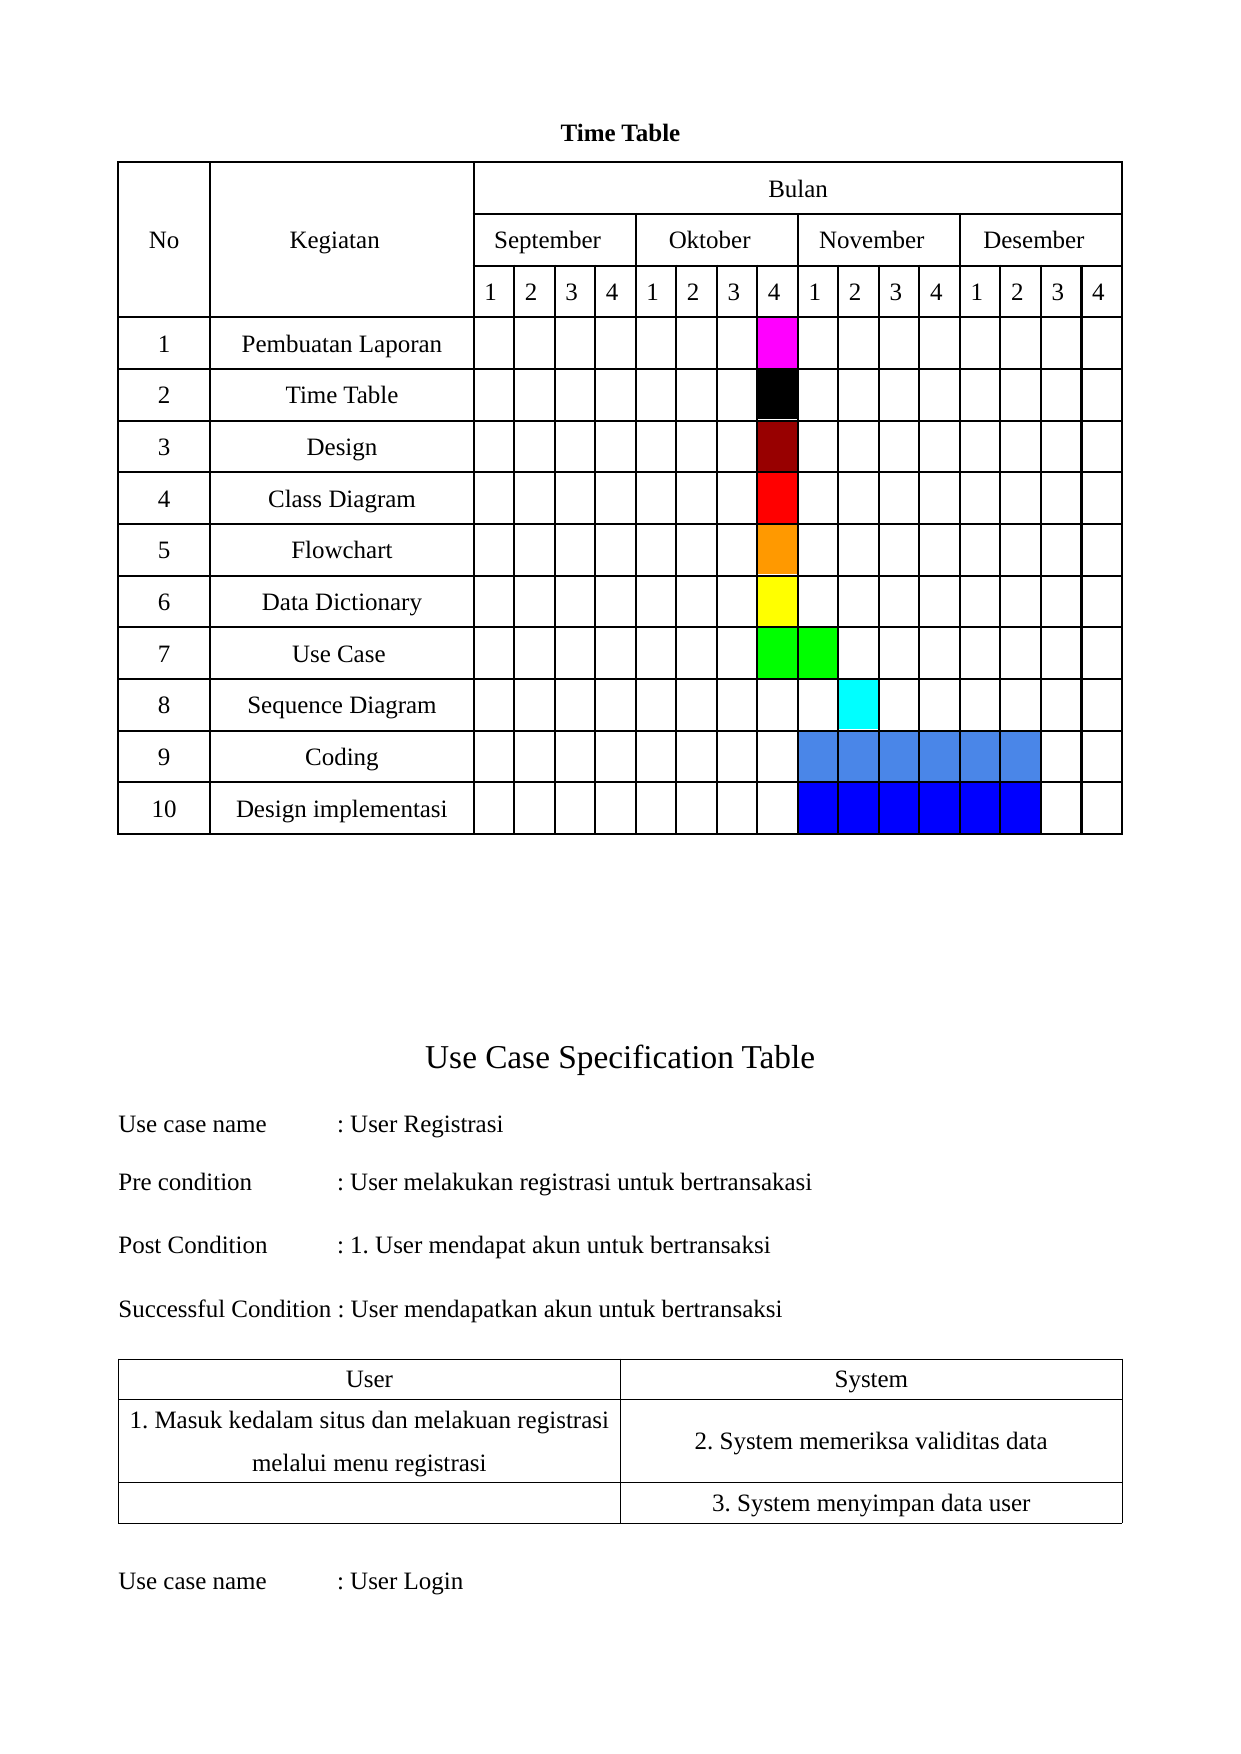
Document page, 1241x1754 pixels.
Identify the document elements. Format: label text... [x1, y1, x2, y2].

table_cell 7 [119, 628, 209, 678]
table_header Kegiatan [211, 163, 473, 316]
table_cell [475, 680, 513, 729]
table_cell [920, 732, 959, 781]
table_cell [799, 473, 837, 523]
table_cell [637, 525, 675, 574]
table_cell September [475, 215, 635, 264]
table_cell [920, 680, 959, 729]
table_header System [621, 1360, 1122, 1399]
table_cell 10 [119, 783, 209, 833]
table_cell [596, 577, 635, 626]
text Use case name : User Login [118, 1524, 1122, 1594]
table_cell 6 [119, 577, 209, 626]
table_cell [961, 628, 999, 678]
table_cell [475, 422, 513, 471]
table_cell Time Table [211, 370, 473, 419]
table_cell [1042, 577, 1080, 626]
table_cell 2 [677, 267, 716, 316]
table_cell [1042, 525, 1080, 574]
table_cell [556, 628, 594, 678]
table_cell [880, 473, 918, 523]
table_cell Design [211, 422, 473, 471]
table_cell [596, 680, 635, 729]
table_cell [839, 732, 878, 781]
text Use Case Specification Table [118, 1037, 1122, 1075]
table_cell [758, 628, 797, 678]
table_cell [920, 318, 959, 368]
table_cell [880, 370, 918, 419]
table_cell 3 [718, 267, 756, 316]
table_cell [677, 422, 716, 471]
table_cell [880, 525, 918, 574]
table_cell [961, 577, 999, 626]
table_cell [596, 370, 635, 419]
table_cell 2 [1001, 267, 1040, 316]
table_cell 1. Masuk kedalam situs dan melakuan registrasi melalui menu registrasi [119, 1400, 620, 1482]
table_cell [556, 318, 594, 368]
table_cell [799, 628, 837, 678]
table_cell [920, 422, 959, 471]
table_cell Use Case [211, 628, 473, 678]
table_cell [475, 732, 513, 781]
table_cell 1 [961, 267, 999, 316]
table_cell Flowchart [211, 525, 473, 574]
table_cell [556, 732, 594, 781]
table_cell November [799, 215, 959, 264]
table_cell [758, 422, 797, 471]
table_cell [515, 422, 554, 471]
table_cell 1 [475, 267, 513, 316]
table_cell [718, 422, 756, 471]
table_cell [839, 680, 878, 729]
table_cell [515, 577, 554, 626]
table_cell [920, 577, 959, 626]
text Time Table [118, 118, 1122, 147]
table_cell [880, 732, 918, 781]
table_cell [758, 732, 797, 781]
text Successful Condition : User mendapatkan akun untuk bertransaksi [118, 1294, 1122, 1323]
table_cell [515, 680, 554, 729]
table_cell [880, 577, 918, 626]
table_cell [1083, 473, 1121, 523]
table_cell [637, 783, 675, 833]
table_cell Design implementasi [211, 783, 473, 833]
table_cell [596, 422, 635, 471]
table_cell [119, 1483, 620, 1523]
table_cell [961, 422, 999, 471]
table_cell [475, 473, 513, 523]
table_cell [1001, 680, 1040, 729]
table_cell [677, 525, 716, 574]
table_cell [677, 473, 716, 523]
text Post Condition : 1. User mendapat akun untuk bertransaksi [118, 1231, 1122, 1259]
table_cell [515, 370, 554, 419]
table_cell 3. System menyimpan data user [621, 1483, 1122, 1523]
table_cell 2 [515, 267, 554, 316]
table_cell 9 [119, 732, 209, 781]
table_cell [637, 422, 675, 471]
table_cell [799, 783, 837, 833]
table_cell [515, 783, 554, 833]
table_cell [758, 318, 797, 368]
table_cell [1083, 525, 1121, 574]
table_cell [718, 318, 756, 368]
table_cell [515, 732, 554, 781]
table_cell [596, 525, 635, 574]
table_cell 5 [119, 525, 209, 574]
table_cell Oktober [637, 215, 797, 264]
table_cell [799, 732, 837, 781]
table_cell [718, 525, 756, 574]
table_cell [1001, 628, 1040, 678]
table_cell [596, 318, 635, 368]
table_cell [1083, 628, 1121, 678]
table_cell [1042, 680, 1080, 729]
table_cell [920, 525, 959, 574]
table_cell [1083, 318, 1121, 368]
table_cell 2 [119, 370, 209, 419]
table_cell [515, 525, 554, 574]
table_cell [961, 473, 999, 523]
table_cell [1042, 318, 1080, 368]
table_cell [920, 473, 959, 523]
table_cell [556, 370, 594, 419]
table_cell [677, 732, 716, 781]
table_cell [920, 783, 959, 833]
table_cell [1001, 422, 1040, 471]
table_cell 4 [1083, 267, 1121, 316]
table_cell [637, 473, 675, 523]
table_cell [799, 370, 837, 419]
table_cell [839, 783, 878, 833]
table_cell [1001, 318, 1040, 368]
table_cell Coding [211, 732, 473, 781]
table_cell [1083, 422, 1121, 471]
table_cell [758, 783, 797, 833]
table_cell [637, 680, 675, 729]
table_cell [961, 318, 999, 368]
table_cell [637, 732, 675, 781]
table_cell [961, 732, 999, 781]
table_cell [1042, 473, 1080, 523]
table_cell [961, 525, 999, 574]
table_cell 1 [637, 267, 675, 316]
table_cell Sequence Diagram [211, 680, 473, 729]
table_cell [677, 783, 716, 833]
table_header Bulan [475, 163, 1121, 213]
table_header No [119, 163, 209, 316]
table_cell [799, 318, 837, 368]
table_cell 8 [119, 680, 209, 729]
table_cell 3 [1042, 267, 1080, 316]
table_cell [515, 628, 554, 678]
table_cell [475, 525, 513, 574]
text Pre condition : User melakukan registrasi untuk bertransakasi [118, 1167, 1122, 1195]
table_cell [637, 577, 675, 626]
table_cell [1042, 422, 1080, 471]
table_cell [596, 732, 635, 781]
table_cell [718, 577, 756, 626]
table_cell [1083, 680, 1121, 729]
table_cell [1001, 732, 1040, 781]
table_cell [515, 473, 554, 523]
table_cell [1083, 783, 1121, 833]
table_cell [718, 732, 756, 781]
table_cell [1001, 783, 1040, 833]
table_cell [1001, 370, 1040, 419]
table_cell [880, 628, 918, 678]
text Use case name : User Registrasi [118, 1109, 1122, 1138]
table_cell [596, 628, 635, 678]
table_cell [1042, 783, 1080, 833]
table_cell 4 [119, 473, 209, 523]
table_cell [556, 473, 594, 523]
table_cell [758, 525, 797, 574]
table_cell [880, 783, 918, 833]
table_cell [799, 422, 837, 471]
table_cell [718, 473, 756, 523]
table_cell [839, 473, 878, 523]
table_cell [677, 318, 716, 368]
table_cell [839, 318, 878, 368]
table_cell 2. System memeriksa validitas data [621, 1400, 1122, 1482]
table_cell [718, 628, 756, 678]
table_cell [920, 370, 959, 419]
table_cell 4 [920, 267, 959, 316]
table_cell [596, 473, 635, 523]
table_cell [556, 422, 594, 471]
table_cell [758, 370, 797, 419]
table_cell Desember [961, 215, 1121, 264]
table_cell [758, 577, 797, 626]
table_cell [1083, 577, 1121, 626]
table_cell [1001, 473, 1040, 523]
table_cell [637, 370, 675, 419]
table_cell Pembuatan Laporan [211, 318, 473, 368]
table_cell [637, 318, 675, 368]
table_cell [556, 680, 594, 729]
table_cell [1042, 732, 1080, 781]
table_cell [839, 628, 878, 678]
table_cell [556, 577, 594, 626]
table_cell [677, 628, 716, 678]
table_cell [799, 680, 837, 729]
table_cell [718, 783, 756, 833]
table_cell [718, 680, 756, 729]
table_cell 2 [839, 267, 878, 316]
table_cell [961, 370, 999, 419]
table_header User [119, 1360, 620, 1399]
table_cell [475, 577, 513, 626]
table_cell [1001, 525, 1040, 574]
table_cell [880, 318, 918, 368]
table_cell [475, 370, 513, 419]
table_cell [839, 577, 878, 626]
table_cell [1042, 370, 1080, 419]
table_cell [475, 318, 513, 368]
table_cell Data Dictionary [211, 577, 473, 626]
table_cell [920, 628, 959, 678]
table_cell [1083, 732, 1121, 781]
table_cell 3 [119, 422, 209, 471]
table_cell 3 [880, 267, 918, 316]
table_cell [475, 628, 513, 678]
table_cell [839, 422, 878, 471]
table_cell [556, 525, 594, 574]
table_cell [475, 783, 513, 833]
table_cell [1083, 370, 1121, 419]
table_cell [799, 525, 837, 574]
table_cell [839, 525, 878, 574]
table_cell 4 [596, 267, 635, 316]
table_cell [1001, 577, 1040, 626]
table_cell 1 [119, 318, 209, 368]
table_cell [880, 680, 918, 729]
table_cell [515, 318, 554, 368]
table_cell [799, 577, 837, 626]
table_cell [596, 783, 635, 833]
table_cell [961, 783, 999, 833]
table_cell [880, 422, 918, 471]
table_cell [637, 628, 675, 678]
table_cell [556, 783, 594, 833]
table_cell [961, 680, 999, 729]
table_cell [677, 680, 716, 729]
table_cell Class Diagram [211, 473, 473, 523]
table_cell [677, 577, 716, 626]
table_cell [677, 370, 716, 419]
table_cell [758, 473, 797, 523]
table_cell 3 [556, 267, 594, 316]
table_cell [758, 680, 797, 729]
table_cell [718, 370, 756, 419]
table_cell 4 [758, 267, 797, 316]
table_cell [1042, 628, 1080, 678]
table_cell [839, 370, 878, 419]
table_cell 1 [799, 267, 837, 316]
